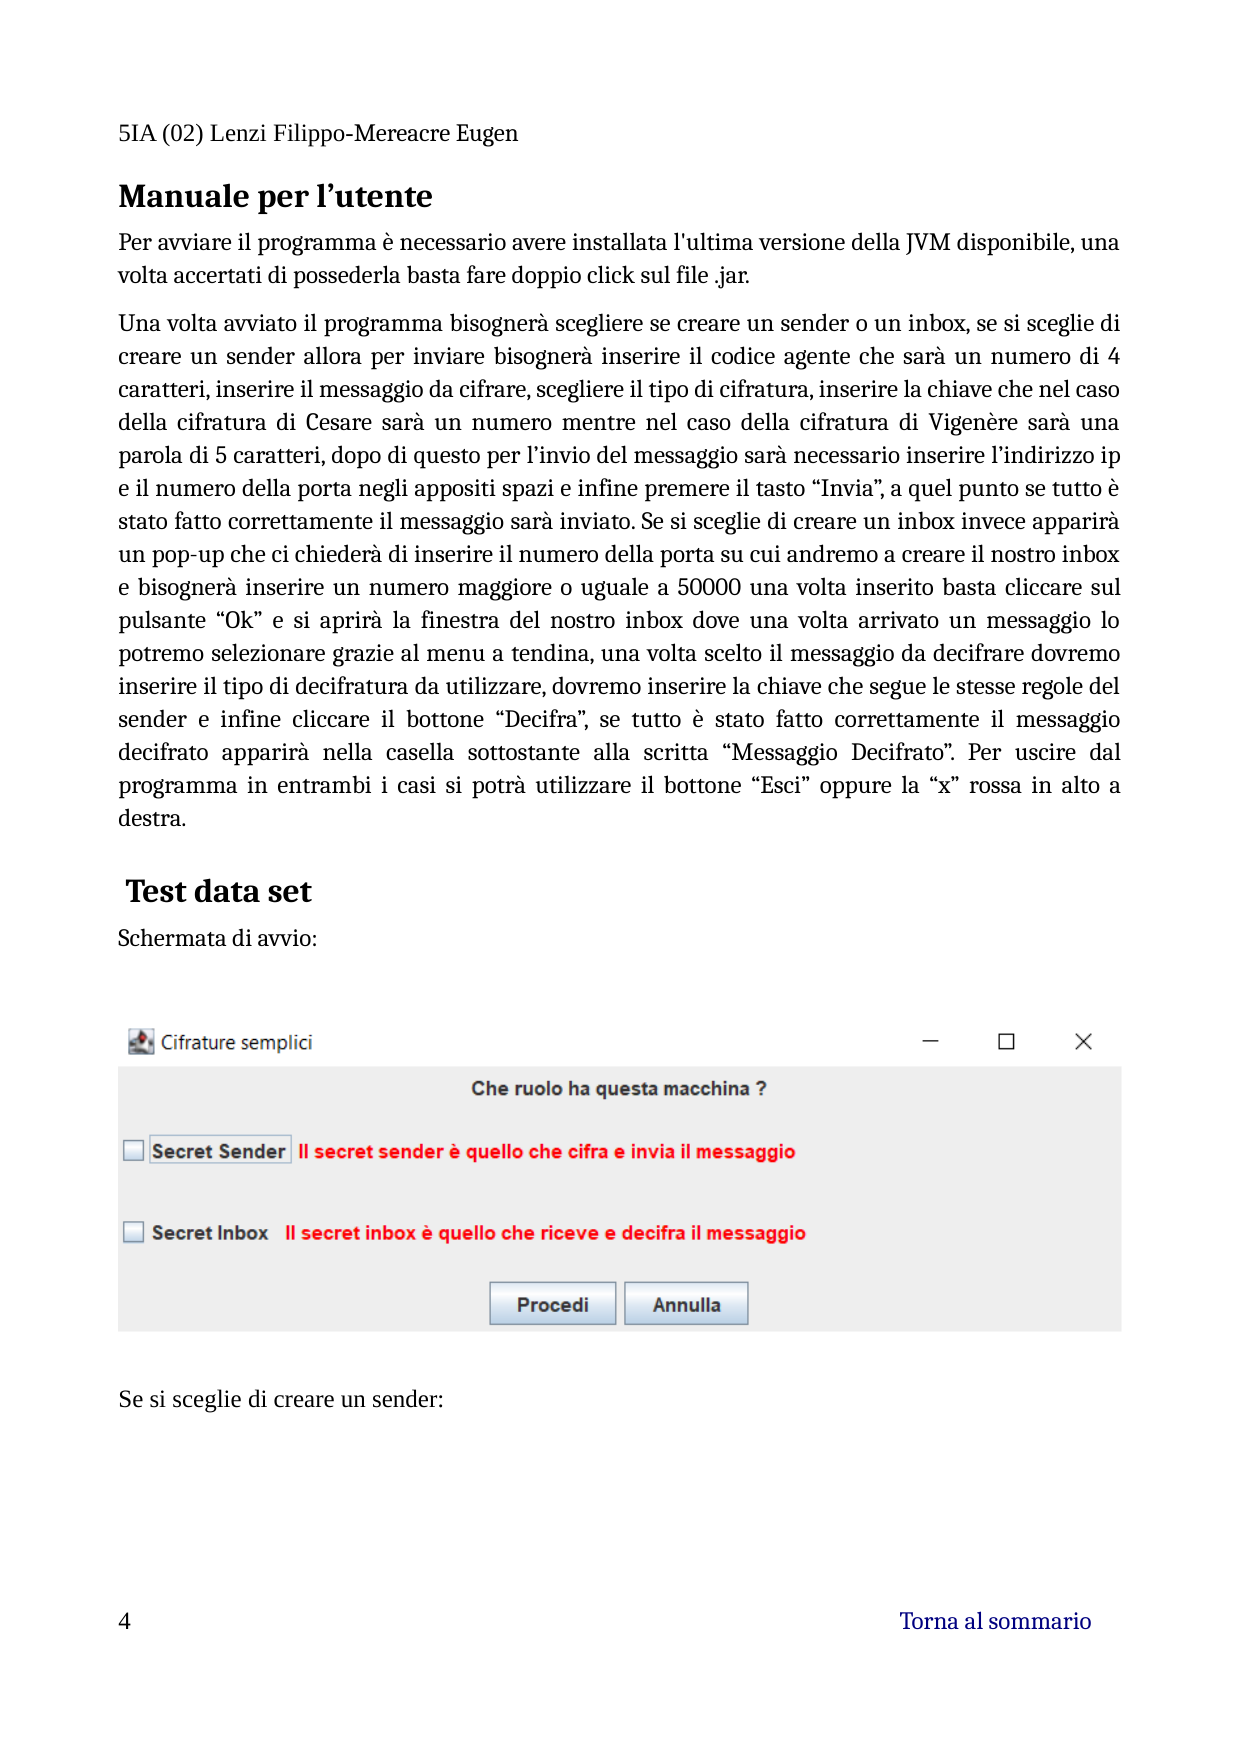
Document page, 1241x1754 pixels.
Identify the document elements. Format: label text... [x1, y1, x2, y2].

text Se si sceglie di creare un sender: [118, 1384, 1122, 1413]
text Per avviare il programma è necessario avere installata l'ultima versione della JVM disponibile, una volta accertati di possederla basta fare doppio click sul file .jar. [118, 228, 1122, 290]
subtitle Test data set [118, 873, 1122, 911]
text Schermata di avvio: [118, 924, 1122, 952]
picture [118, 1018, 1123, 1333]
text Una volta avviato il programma bisognerà scegliere se creare un sender o un inbox, se si sceglie di creare un sender allora per inviare bisognerà inserire il codice agente che sarà un numero di 4 caratteri, inserire il messaggio da cifrare, scegliere il tipo di cifratura, inserire la chiave che nel caso della cifratura di Cesare sarà un numero mentre nel caso della cifratura di Vigenère sarà una parola di 5 caratteri, dopo di questo per l’invio del messaggio sarà necessario inserire l’indirizzo ip e il numero della porta negli appositi spazi e infine premere il tasto “Invia”, a quel punto se tutto è stato fatto correttamente il messaggio sarà inviato. Se si sceglie di creare un inbox invece apparirà un pop-up che ci chiederà di inserire il numero della porta su cui andremo a creare il nostro inbox e bisognerà inserire un numero maggiore o uguale a 50000 una volta inserito basta cliccare sul pulsante “Ok” e si aprirà la finestra del nostro inbox dove una volta arrivato un messaggio lo potremo selezionare grazie al menu a tendina, una volta scelto il messaggio da decifrare dovremo inserire il tipo di decifratura da utilizzare, dovremo inserire la chiave che segue le stesse regole del sender e infine cliccare il bottone “Decifra”, se tutto è stato fatto correttamente il messaggio decifrato apparirà nella casella sottostante alla scritta “Messaggio Decifrato”. Per uscire dal programma in entrambi i casi si potrà utilizzare il bottone “Esci” oppure la “x” rossa in alto a destra. [118, 309, 1122, 833]
subtitle Manuale per l’utente [118, 177, 1122, 216]
